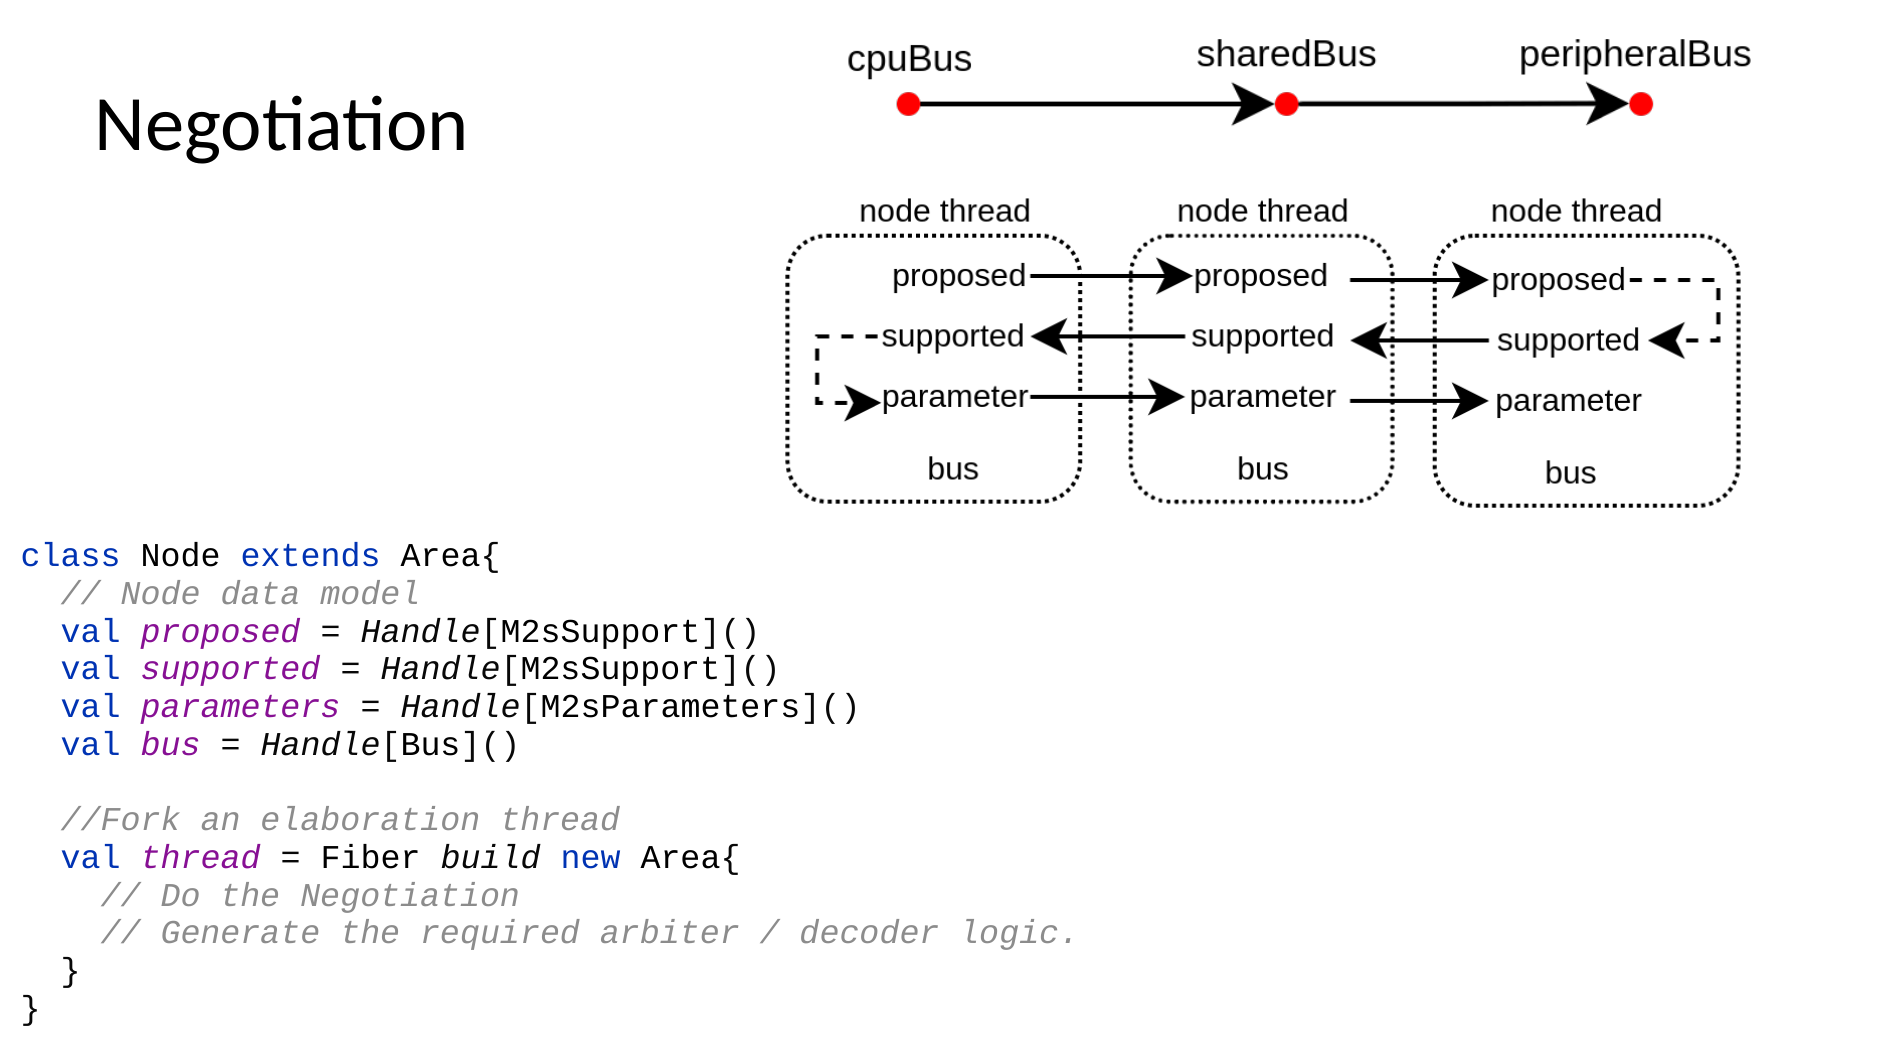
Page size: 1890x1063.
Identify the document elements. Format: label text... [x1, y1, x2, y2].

picture [726, 0, 1824, 548]
text_box class Node extends Area{ // Node data model val proposed = Handle[M2sSupport]() val supported = Handle[M2sSupport]() val parameters = Handle[M2sParameters]() val bus = Handle[Bus]() //Fork an elaboration thread val thread = Fiber build new Area{ // Do the Negotiation // Generate the required arbiter / decoder logic. } } [5, 531, 1123, 1040]
title Negotiation [94, 42, 744, 220]
